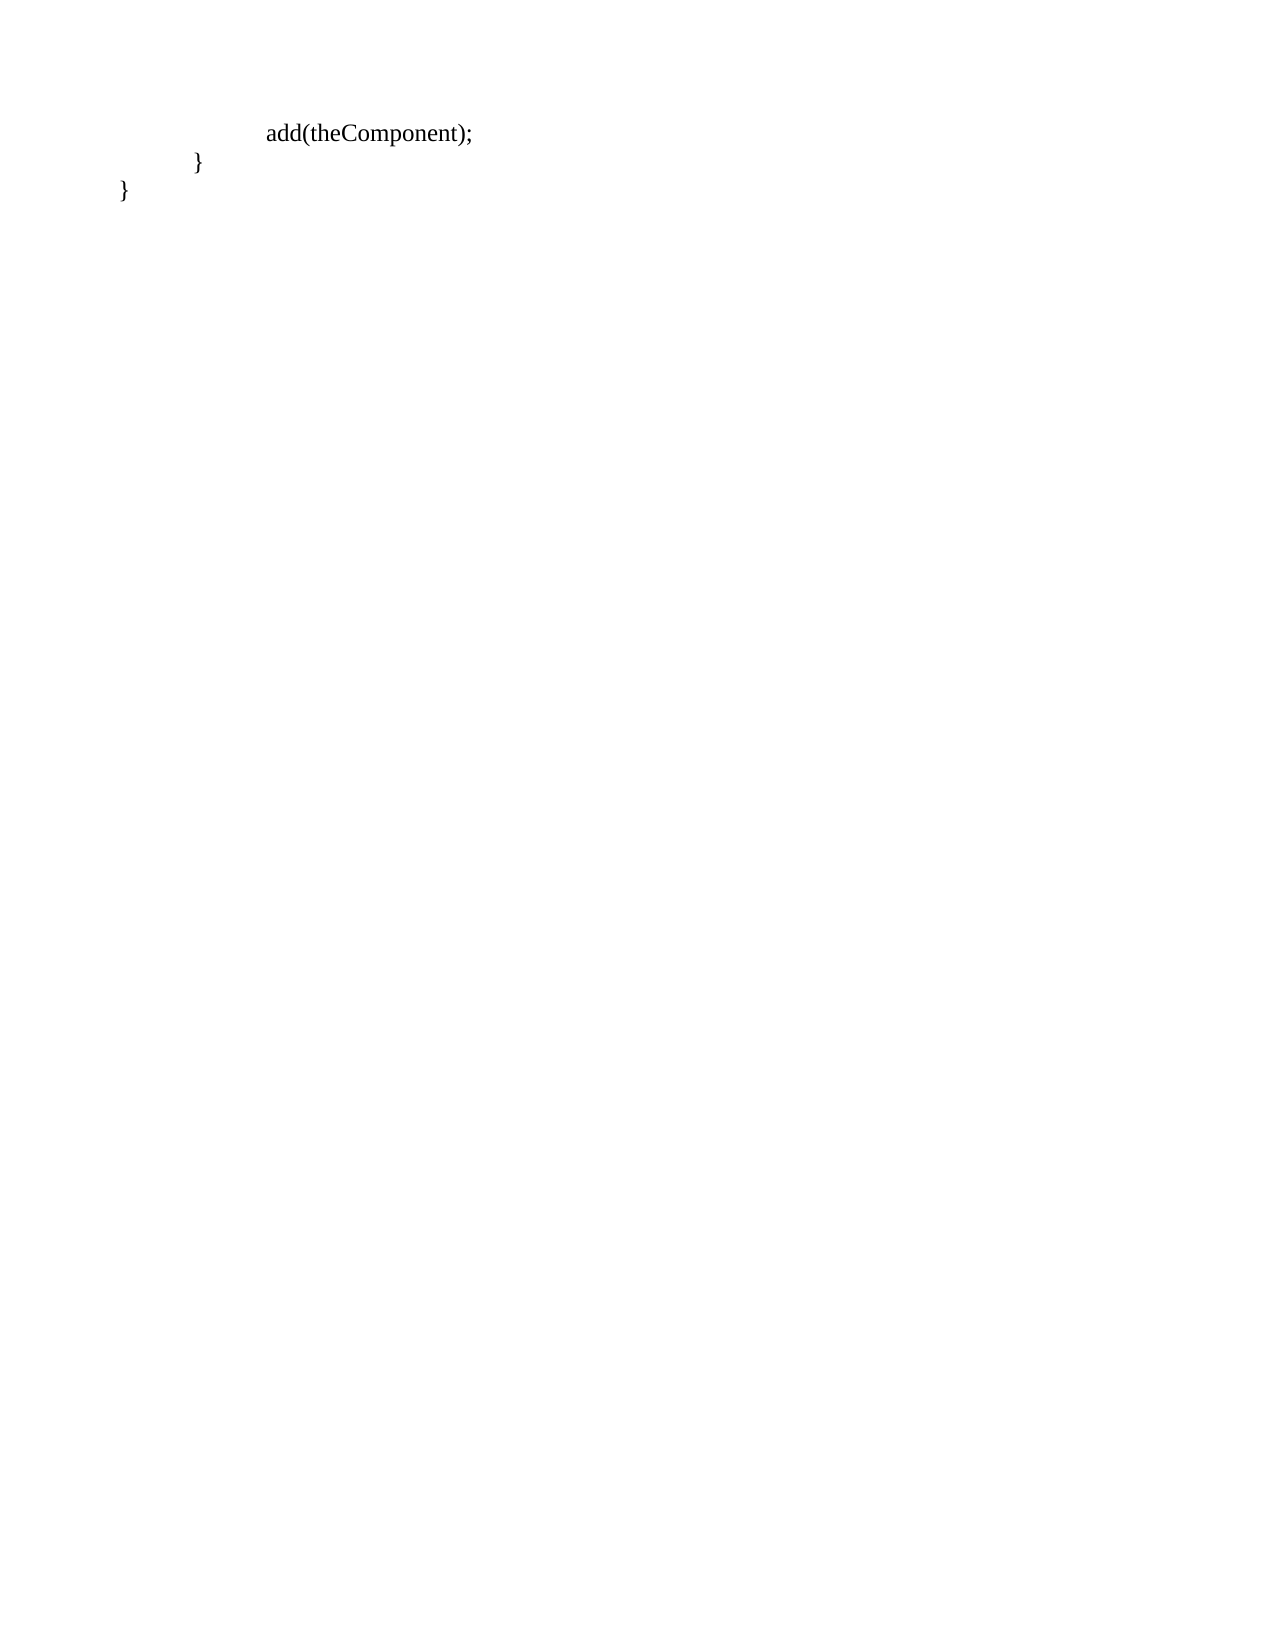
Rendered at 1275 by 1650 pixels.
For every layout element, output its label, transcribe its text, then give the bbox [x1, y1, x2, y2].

text add(theComponent); } } [118, 118, 1157, 233]
